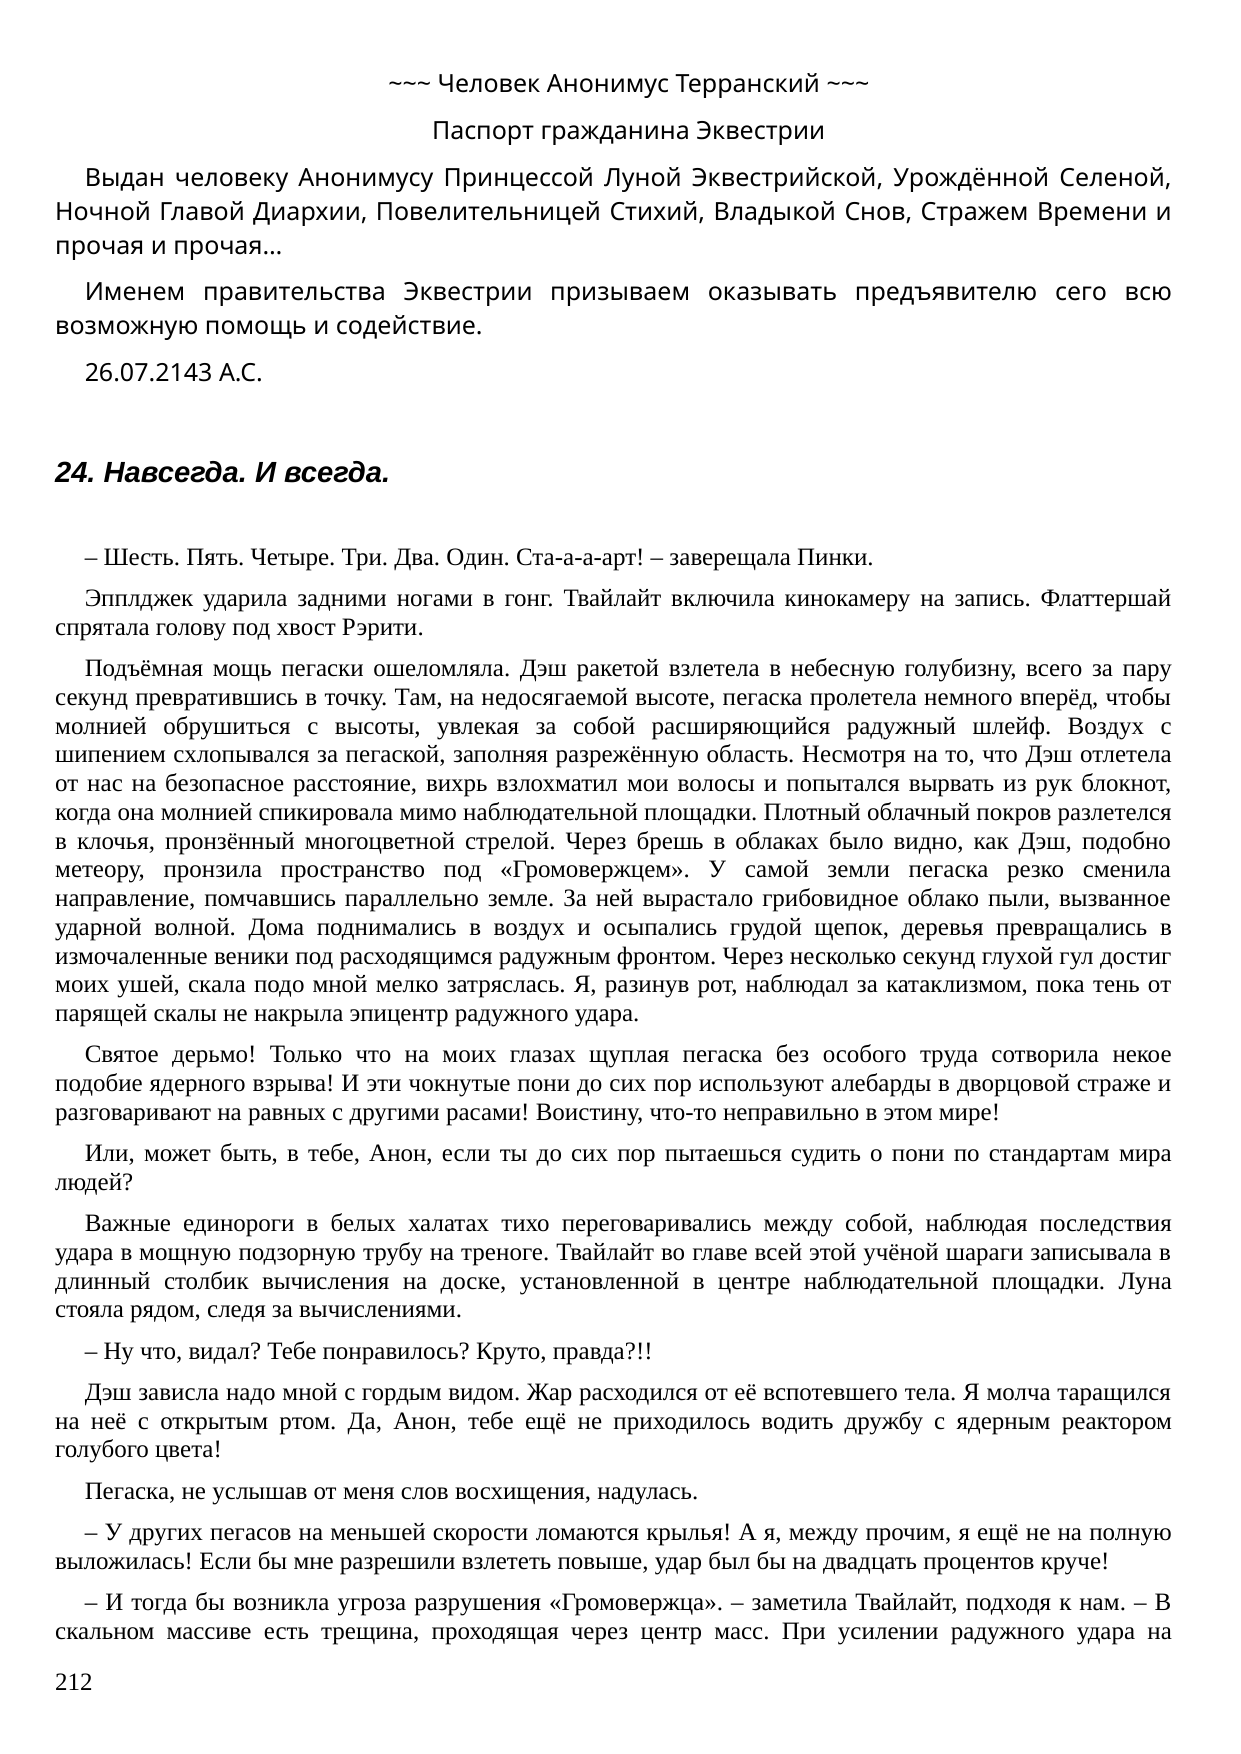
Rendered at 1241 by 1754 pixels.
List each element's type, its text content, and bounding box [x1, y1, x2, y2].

text Или, может быть, в тебе, Анон, если ты до сих пор пытаешься судить о пони по стандартам мира людей? [55, 1138, 1173, 1196]
text – Шесть. Пять. Четыре. Три. Два. Один. Ста-а-а-арт! – заверещала Пинки. [55, 542, 1173, 571]
text 26.07.2143 А.С. [55, 354, 1173, 388]
text Выдан человеку Анонимусу Принцессой Луной Эквестрийской, Урождённой Селеной, Ночной Главой Диархии, Повелительницей Стихий, Владыкой Снов, Стражем Времени и прочая и прочая… [55, 159, 1173, 261]
text Дэш зависла надо мной с гордым видом. Жар расходился от её вспотевшего тела. Я молча таращился на неё с открытым ртом. Да, Анон, тебе ещё не приходилось водить дружбу с ядерным реактором голубого цвета! [55, 1377, 1173, 1463]
subtitle 24. Навсегда. И всегда. [55, 455, 1173, 488]
text ~~~ Человек Анонимус Терранский ~~~ [55, 66, 1173, 100]
text – И тогда бы возникла угроза разрушения «Громовержца». – заметила Твайлайт, подходя к нам. – В скальном массиве есть трещина, проходящая через центр масс. При усилении радужного удара на [55, 1587, 1173, 1644]
text Пегаска, не услышав от меня слов восхищения, надулась. [55, 1476, 1173, 1504]
text – Ну что, видал? Тебе понравилось? Круто, правда?!! [55, 1336, 1173, 1364]
text Эпплджек ударила задними ногами в гонг. Твайлайт включила кинокамеру на запись. Флаттершай спрятала голову под хвост Рэрити. [55, 583, 1173, 641]
text – У других пегасов на меньшей скорости ломаются крылья! А я, между прочим, я ещё не на полную выложилась! Если бы мне разрешили взлететь повыше, удар был бы на двадцать процентов круче! [55, 1517, 1173, 1574]
text Подъёмная мощь пегаски ошеломляла. Дэш ракетой взлетела в небесную голубизну, всего за пару секунд превратившись в точку. Там, на недосягаемой высоте, пегаска пролетела немного вперёд, чтобы молнией обрушиться с высоты, увлекая за собой расширяющийся радужный шлейф. Воздух с шипением схлопывался за пегаской, заполняя разрежённую область. Несмотря на то, что Дэш отлетела от нас на безопасное расстояние, вихрь взлохматил мои волосы и попытался вырвать из рук блокнот, когда она молнией спикировала мимо наблюдательной площадки. Плотный облачный покров разлетелся в клочья, пронзённый многоцветной стрелой. Через брешь в облаках было видно, как Дэш, подобно метеору, пронзила пространство под «Громовержцем». У самой земли пегаска резко сменила направление, помчавшись параллельно земле. За ней вырастало грибовидное облако пыли, вызванное ударной волной. Дома поднимались в воздух и осыпались грудой щепок, деревья превращались в измочаленные веники под расходящимся радужным фронтом. Через несколько секунд глухой гул достиг моих ушей, скала подо мной мелко затряслась. Я, разинув рот, наблюдал за катаклизмом, пока тень от парящей скалы не накрыла эпицентр радужного удара. [55, 653, 1173, 1027]
text Паспорт гражданина Эквестрии [55, 113, 1173, 147]
text Именем правительства Эквестрии призываем оказывать предъявителю сего всю возможную помощь и содействие. [55, 274, 1173, 342]
text Святое дерьмо! Только что на моих глазах щуплая пегаска без особого труда сотворила некое подобие ядерного взрыва! И эти чокнутые пони до сих пор используют алебарды в дворцовой страже и разговаривают на равных с другими расами! Воистину, что-то неправильно в этом мире! [55, 1039, 1173, 1126]
text Важные единороги в белых халатах тихо переговаривались между собой, наблюдая последствия удара в мощную подзорную трубу на треноге. Твайлайт во главе всей этой учёной шараги записывала в длинный столбик вычисления на доске, установленной в центре наблюдательной площадки. Луна стояла рядом, следя за вычислениями. [55, 1208, 1173, 1323]
